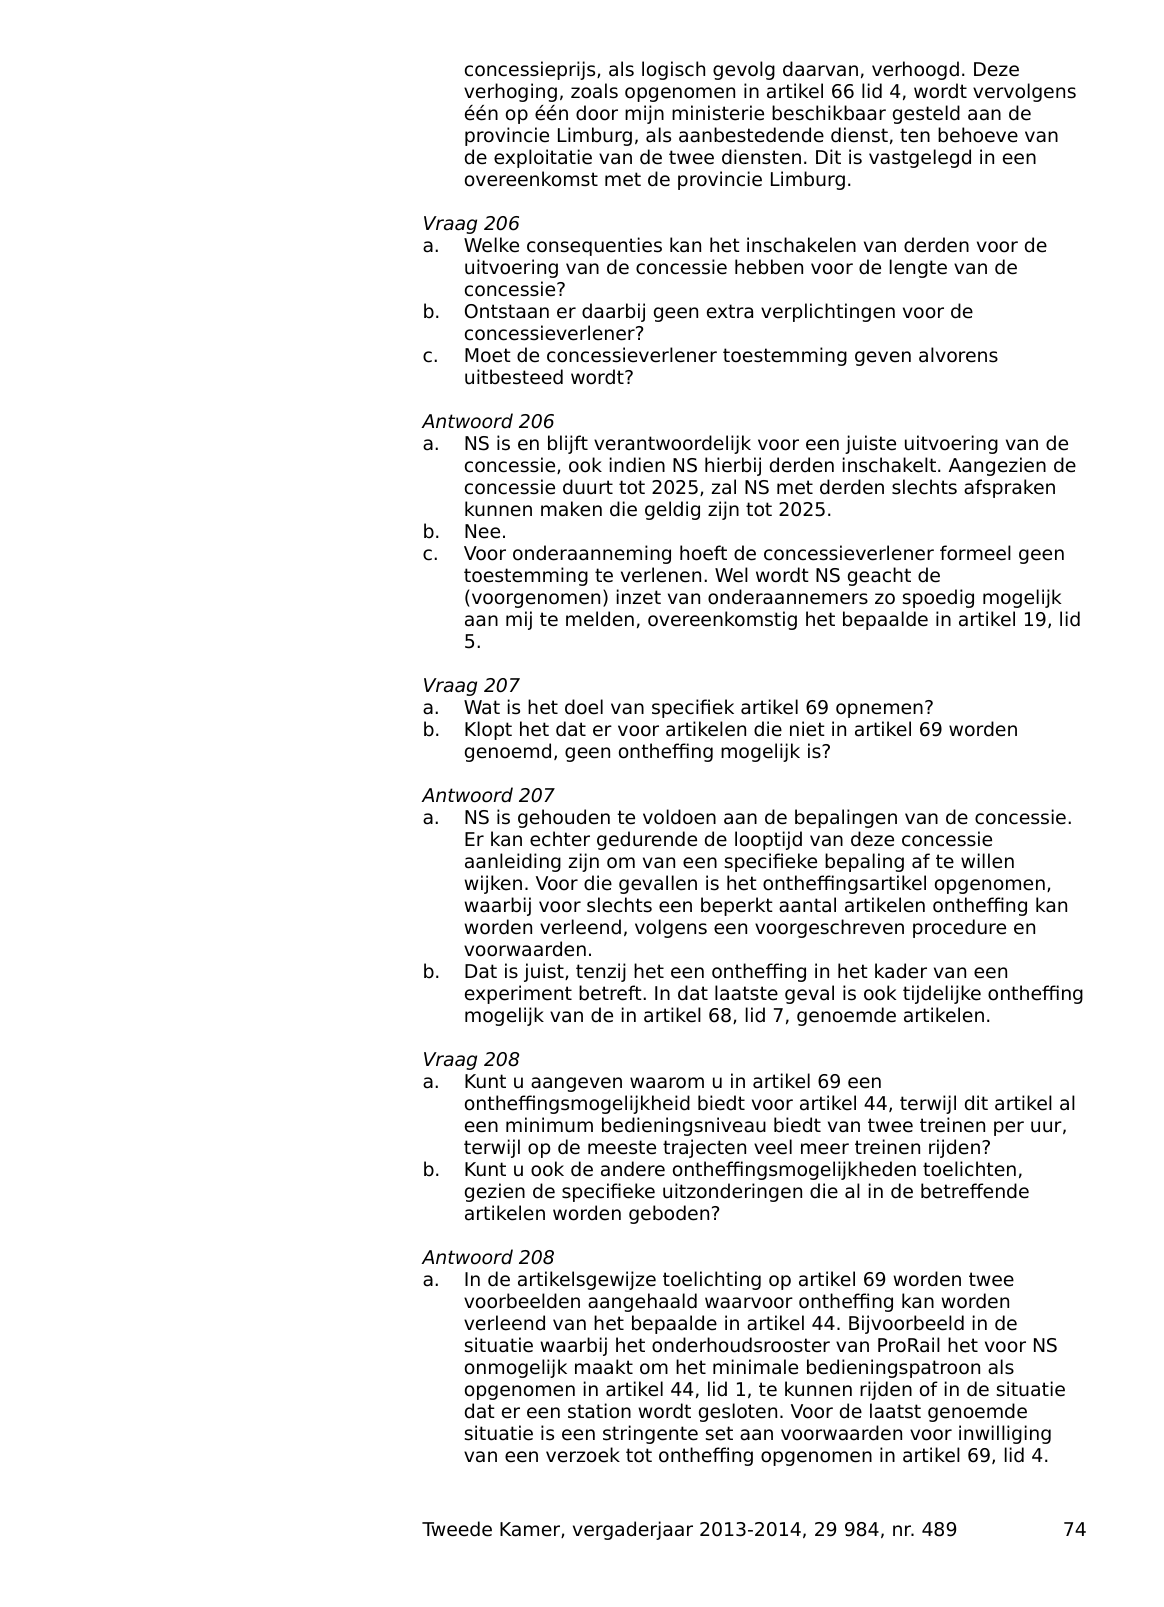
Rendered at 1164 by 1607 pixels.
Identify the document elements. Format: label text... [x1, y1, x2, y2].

text a. Welke consequenties kan het inschakelen van derden voor de uitvoering van de concessie hebben voor de lengte van de concessie? [422, 235, 1087, 301]
text Vraag 207 [422, 675, 1087, 697]
text b. Klopt het dat er voor artikelen die niet in artikel 69 worden genoemd, geen ontheffing mogelijk is? [422, 719, 1087, 763]
text c. Moet de concessieverlener toestemming geven alvorens uitbesteed wordt? [422, 345, 1087, 389]
text a. In de artikelsgewijze toelichting op artikel 69 worden twee voorbeelden aangehaald waarvoor ontheffing kan worden verleend van het bepaalde in artikel 44. Bijvoorbeeld in de situatie waarbij het onderhoudsrooster van ProRail het voor NS onmogelijk maakt om het minimale bedieningspatroon als opgenomen in artikel 44, lid 1, te kunnen rijden of in de situatie dat er een station wordt gesloten. Voor de laatst genoemde situatie is een stringente set aan voorwaarden voor inwilliging van een verzoek tot ontheffing opgenomen in artikel 69, lid 4. [422, 1269, 1087, 1467]
text Vraag 206 [422, 213, 1087, 235]
text b. Dat is juist, tenzij het een ontheffing in het kader van een experiment betreft. In dat laatste geval is ook tijdelijke ontheffing mogelijk van de in artikel 68, lid 7, genoemde artikelen. [422, 961, 1087, 1027]
text b. Nee. [422, 521, 1087, 543]
text a. NS is en blijft verantwoordelijk voor een juiste uitvoering van de concessie, ook indien NS hierbij derden inschakelt. Aangezien de concessie duurt tot 2025, zal NS met derden slechts afspraken kunnen maken die geldig zijn tot 2025. [422, 433, 1087, 521]
text c. Voor onderaanneming hoeft de concessieverlener formeel geen toestemming te verlenen. Wel wordt NS geacht de (voorgenomen) inzet van onderaannemers zo spoedig mogelijk aan mij te melden, overeenkomstig het bepaalde in artikel 19, lid 5. [422, 543, 1087, 653]
text a. Kunt u aangeven waarom u in artikel 69 een ontheffingsmogelijkheid biedt voor artikel 44, terwijl dit artikel al een minimum bedieningsniveau biedt van twee treinen per uur, terwijl op de meeste trajecten veel meer treinen rijden? [422, 1071, 1087, 1159]
text Vraag 208 [422, 1049, 1087, 1071]
text Antwoord 207 [422, 785, 1087, 807]
text Antwoord 206 [422, 411, 1087, 433]
text a. Wat is het doel van specifiek artikel 69 opnemen? [422, 697, 1087, 719]
text Antwoord 208 [422, 1247, 1087, 1269]
text concessieprijs, als logisch gevolg daarvan, verhoogd. Deze verhoging, zoals opgenomen in artikel 66 lid 4, wordt vervolgens één op één door mijn ministerie beschikbaar gesteld aan de provincie Limburg, als aanbestedende dienst, ten behoeve van de exploitatie van de twee diensten. Dit is vastgelegd in een overeenkomst met de provincie Limburg. [422, 59, 1087, 191]
text b. Kunt u ook de andere ontheffingsmogelijkheden toelichten, gezien de specifieke uitzonderingen die al in de betreffende artikelen worden geboden? [422, 1159, 1087, 1225]
text a. NS is gehouden te voldoen aan de bepalingen van de concessie. Er kan echter gedurende de looptijd van deze concessie aanleiding zijn om van een specifieke bepaling af te willen wijken. Voor die gevallen is het ontheffingsartikel opgenomen, waarbij voor slechts een beperkt aantal artikelen ontheffing kan worden verleend, volgens een voorgeschreven procedure en voorwaarden. [422, 807, 1087, 961]
text b. Ontstaan er daarbij geen extra verplichtingen voor de concessieverlener? [422, 301, 1087, 345]
